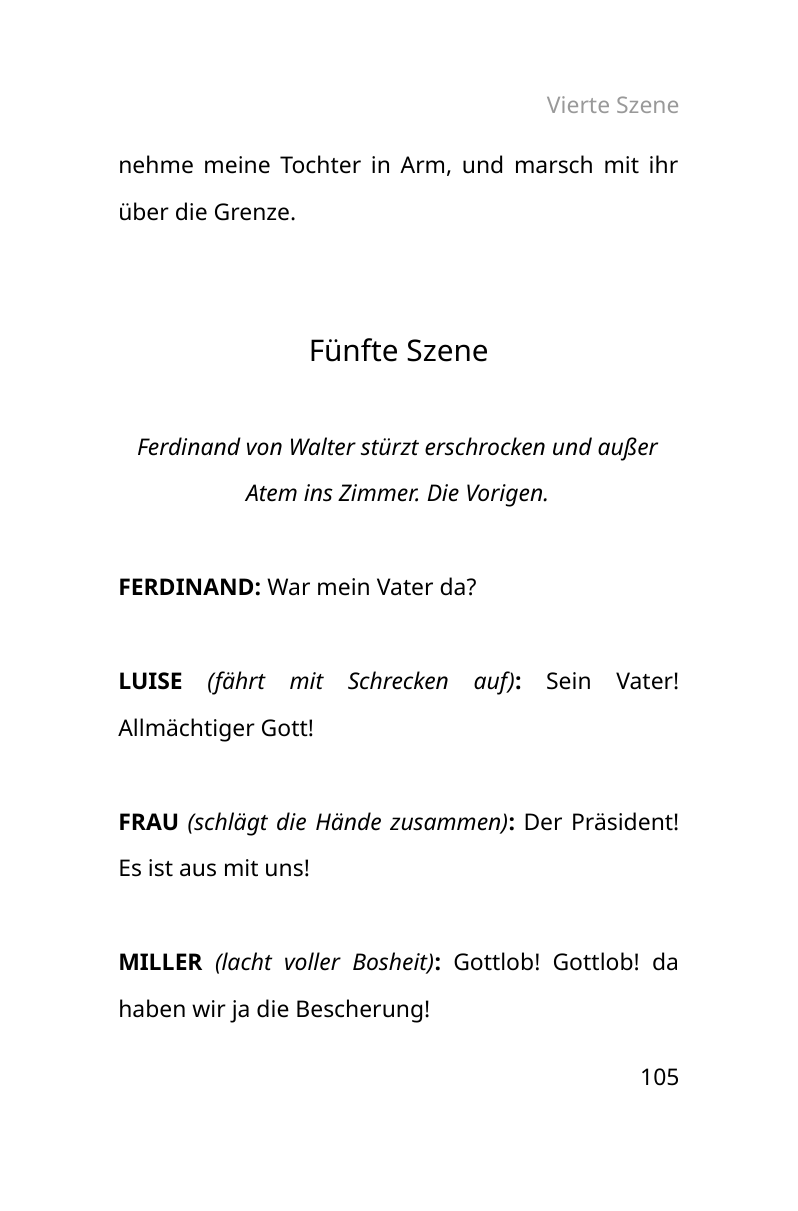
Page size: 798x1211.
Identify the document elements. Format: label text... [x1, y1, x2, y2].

text FERDINAND: War mein Vater da? [118, 536, 679, 602]
text Ferdinand von Walter stürzt erschrocken und außer Atem ins Zimmer. Die Vorigen. [118, 394, 679, 509]
text LUISE (fährt mit Schrecken auf): Sein Vater! Allmächtiger Gott! [118, 630, 679, 743]
text nehme meine Tochter in Arm, und marsch mit ihr über die Grenze. [118, 149, 679, 227]
text FRAU (schlägt die Hände zusammen): Der Präsident! Es ist aus mit uns! [118, 770, 679, 884]
subtitle Fünfte Szene [118, 290, 679, 370]
text MILLER (lacht voller Bosheit): Gottlob! Gottlob! da haben wir ja die Bescherung! [118, 911, 679, 1024]
